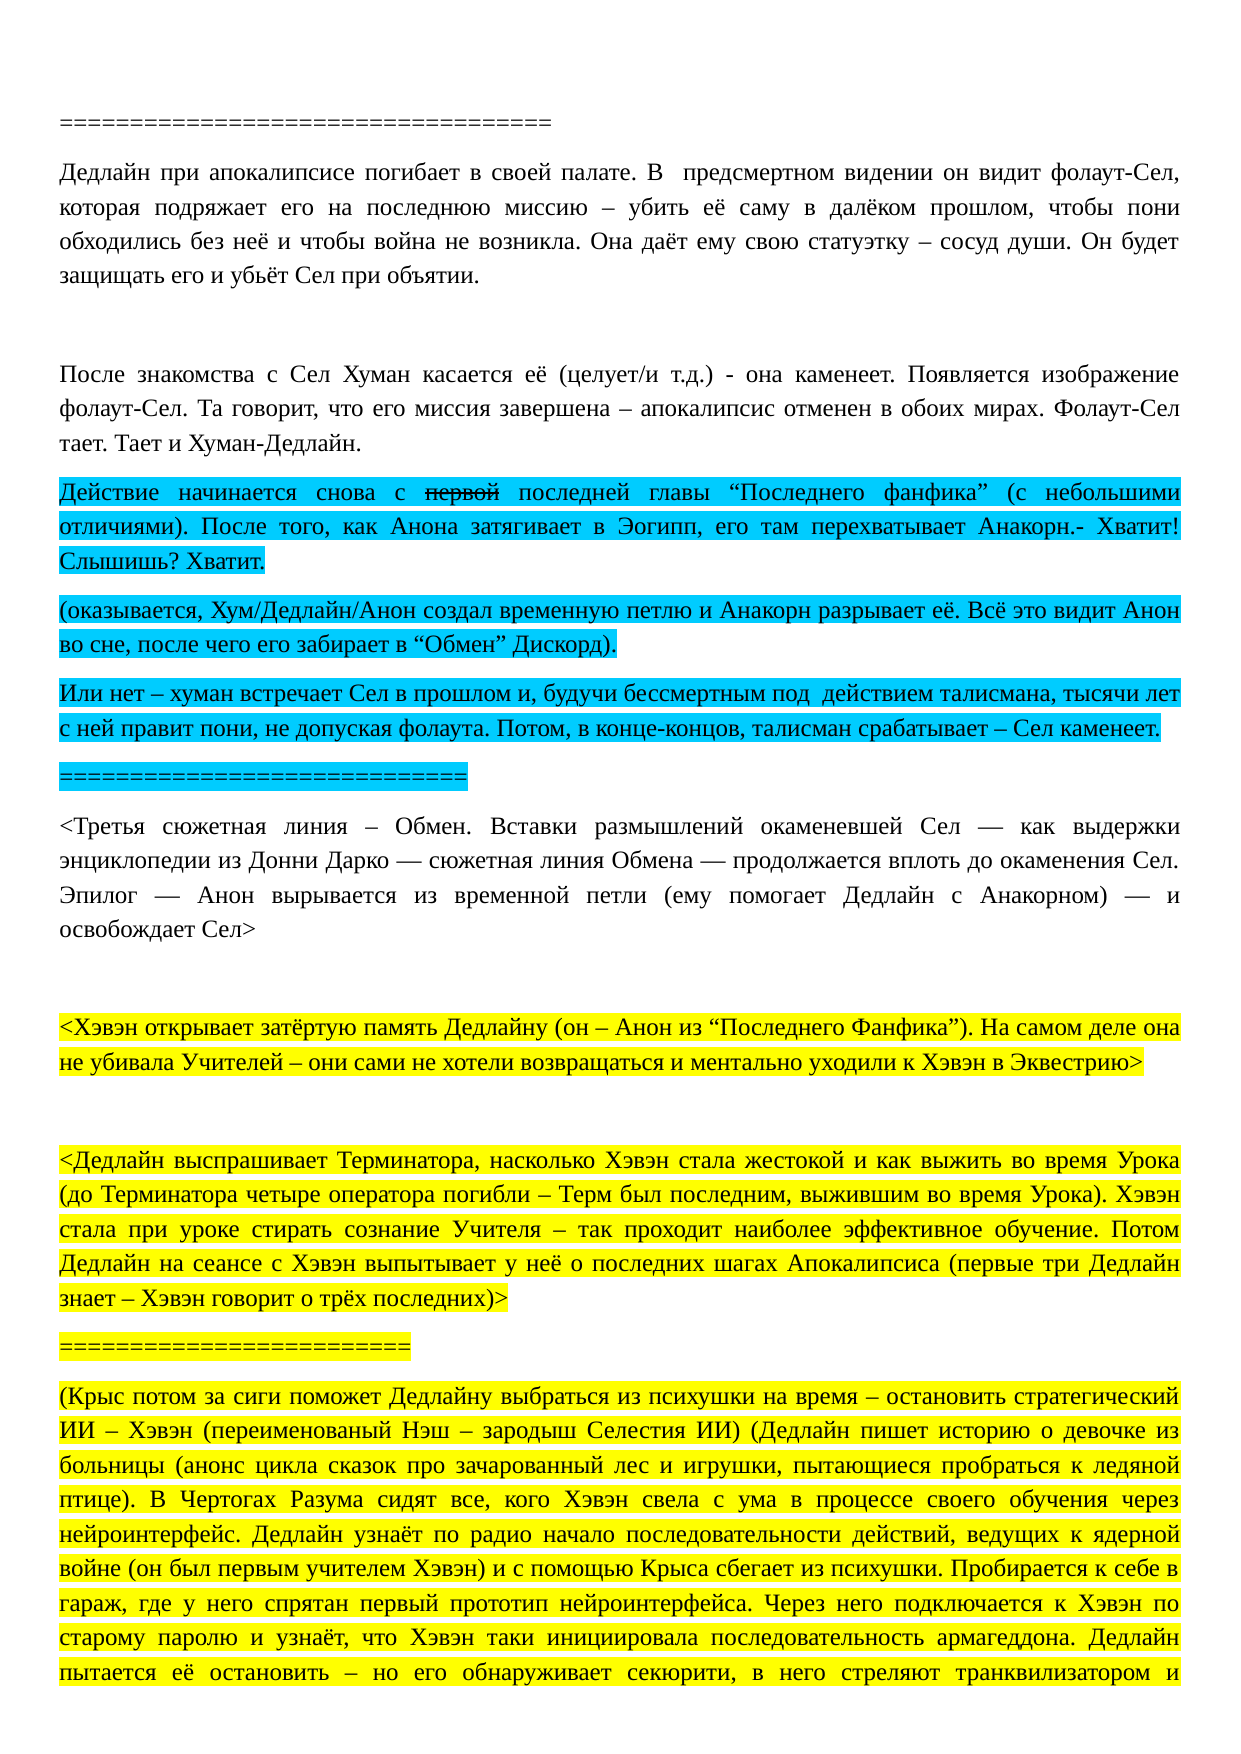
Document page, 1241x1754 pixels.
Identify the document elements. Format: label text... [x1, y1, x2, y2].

text <Хэвэн открывает затёртую память Дедлайну (он – Анон из “Последнего Фанфика”). На самом деле она не убивала Учителей – они сами не хотели возвращаться и ментально уходили к Хэвэн в Эквестрию> [59, 1012, 1181, 1076]
text <Третья сюжетная линия – Обмен. Вставки размышлений окаменевшей Сел — как выдержки энциклопедии из Донни Дарко — сюжетная линия Обмена — продолжается вплоть до окаменения Сел. Эпилог — Анон вырывается из временной петли (ему помогает Дедлайн с Анакорном) — и освобождает Сел> [59, 811, 1181, 943]
text ============================= [59, 762, 1181, 791]
text Действие начинается снова с первой последней главы “Последнего фанфика” (с небольшими отличиями). После того, как Анона затягивает в Эогипп, его там перехватывает Анакорн.- Хватит! Слышишь? Хватит. [59, 477, 1181, 574]
text (Крыс потом за сиги поможет Дедлайну выбраться из психушки на время – остановить стратегический ИИ – Хэвэн (переименованый Нэш – зародыш Селестия ИИ) (Дедлайн пишет историю о девочке из больницы (анонс цикла сказок про зачарованный лес и игрушки, пытающиеся пробраться к ледяной птице). В Чертогах Разума сидят все, кого Хэвэн свела с ума в процессе своего обучения через нейроинтерфейс. Дедлайн узнаёт по радио начало последовательности действий, ведущих к ядерной войне (он был первым учителем Хэвэн) и с помощью Крыса сбегает из психушки. Пробирается к себе в гараж, где у него спрятан первый прототип нейроинтерфейса. Через него подключается к Хэвэн по старому паролю и узнаёт, что Хэвэн таки инициировала последовательность армагеддона. Дедлайн пытается её остановить – но его обнаруживает секюрити, в него стреляют транквилизатором и [59, 1381, 1181, 1686]
text ========================= [59, 1332, 1181, 1361]
text Или нет – хуман встречает Сел в прошлом и, будучи бессмертным под действием талисмана, тысячи лет с ней правит пони, не допуская фолаута. Потом, в конце-концов, талисман срабатывает – Сел каменеет. [59, 678, 1181, 742]
text =================================== [59, 108, 1181, 137]
text После знакомства с Сел Хуман касается её (целует/и т.д.) - она каменеет. Появляется изображение фолаут-Сел. Та говорит, что его миссия завершена – апокалипсис отменен в обоих мирах. Фолаут-Сел тает. Тает и Хуман-Дедлайн. [59, 359, 1181, 456]
text <Дедлайн выспрашивает Терминатора, насколько Хэвэн стала жестокой и как выжить во время Урока (до Терминатора четыре оператора погибли – Терм был последним, выжившим во время Урока). Хэвэн стала при уроке стирать сознание Учителя – так проходит наиболее эффективное обучение. Потом Дедлайн на сеансе с Хэвэн выпытывает у неё о последних шагах Апокалипсиса (первые три Дедлайн знает – Хэвэн говорит о трёх последних)> [59, 1145, 1181, 1312]
text Дедлайн при апокалипсисе погибает в своей палате. В предсмертном видении он видит фолаут-Сел, которая подряжает его на последнюю миссию – убить её саму в далёком прошлом, чтобы пони обходились без неё и чтобы война не возникла. Она даёт ему свою статуэтку – сосуд души. Он будет защищать его и убьёт Сел при объятии. [59, 157, 1181, 289]
text (оказывается, Хум/Дедлайн/Анон создал временную петлю и Анакорн разрывает её. Всё это видит Анон во сне, после чего его забирает в “Обмен” Дискорд). [59, 595, 1181, 658]
